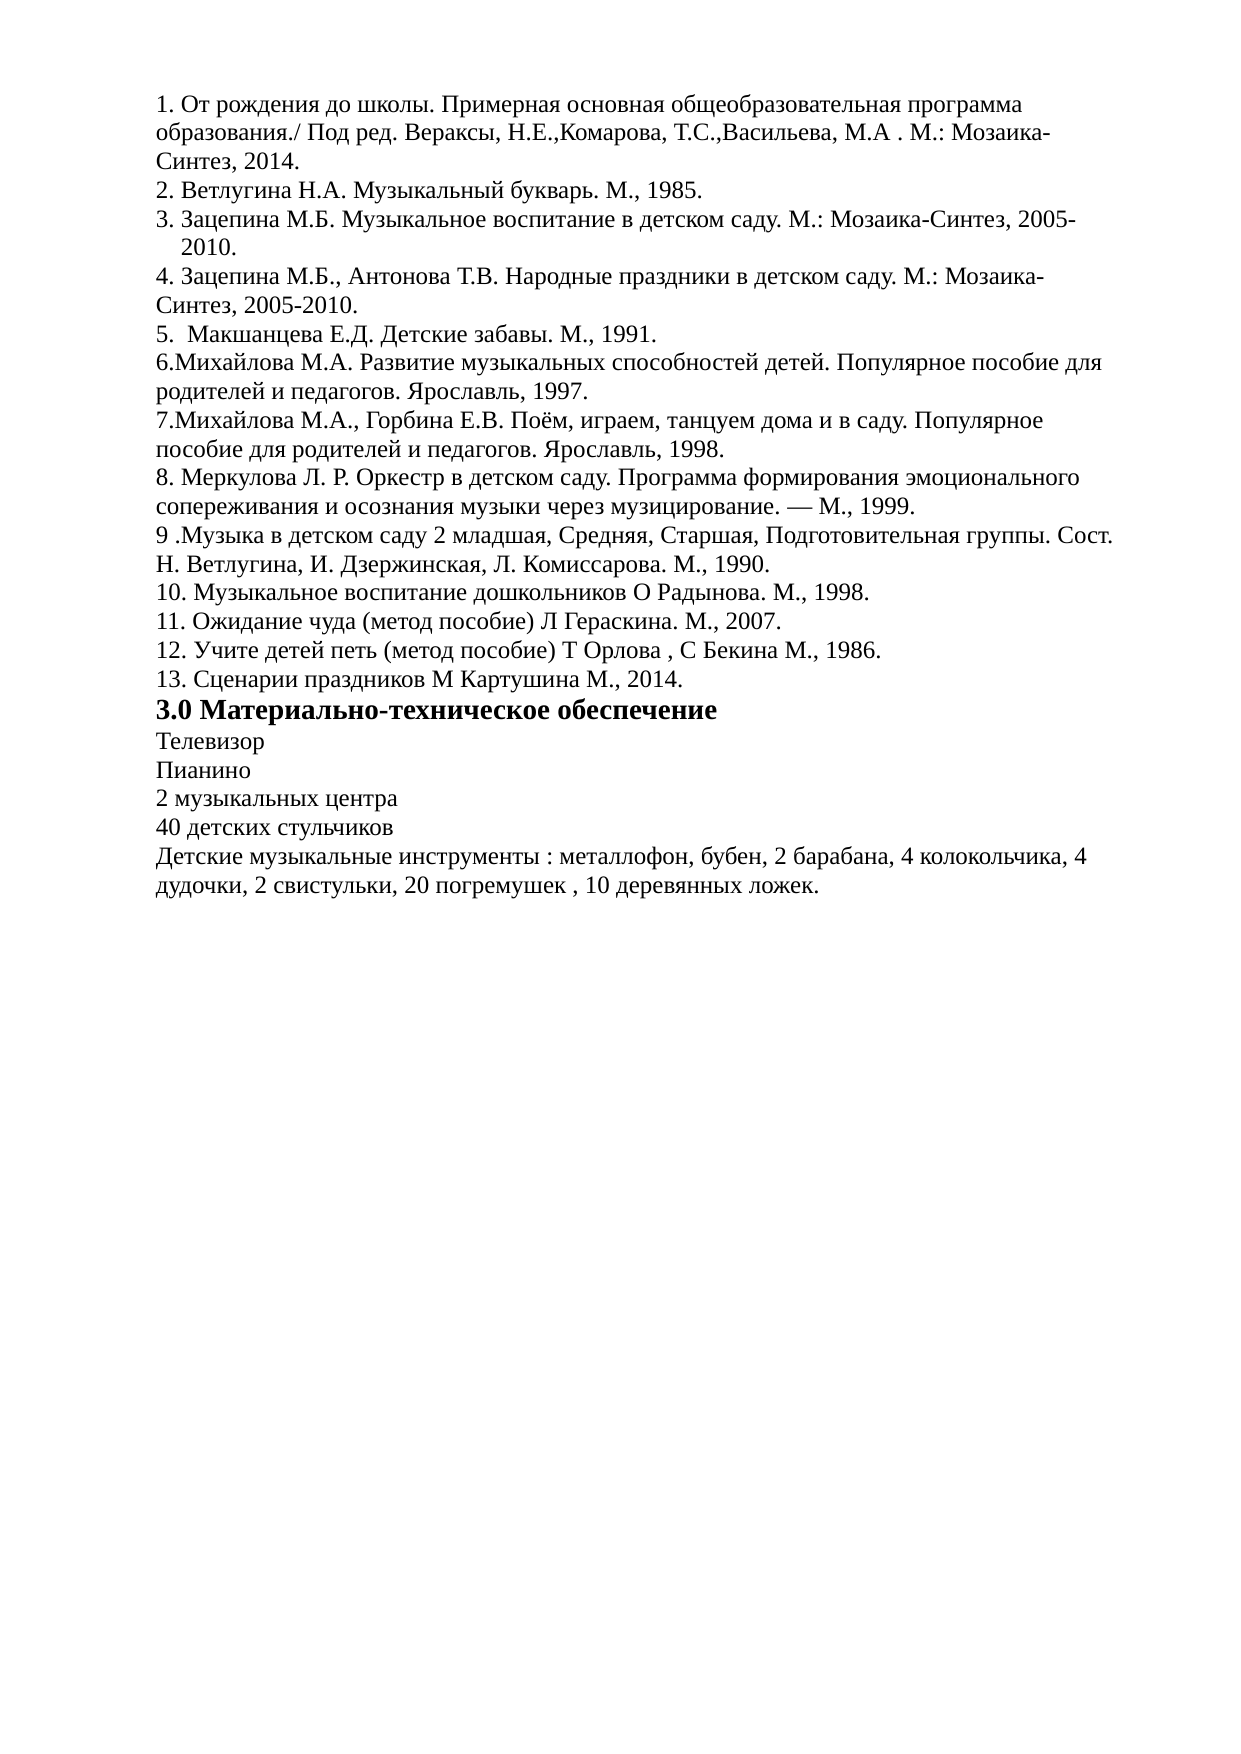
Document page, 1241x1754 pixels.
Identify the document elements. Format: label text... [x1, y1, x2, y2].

text 8. Меркулова Л. Р. Оркестр в детском саду. Программа формирования эмоционального сопереживания и осознания музыки через музицирование. — М., 1999. [156, 462, 1122, 520]
text 40 детских стульчиков [156, 812, 1122, 841]
text 11. Ожидание чуда (метод пособие) Л Гераскина. М., 2007. [156, 606, 1122, 635]
text Детские музыкальные инструменты : металлофон, бубен, 2 барабана, 4 колокольчика, 4 дудочки, 2 свистульки, 20 погремушек , 10 деревянных ложек. [156, 841, 1122, 898]
text 5. Макшанцева Е.Д. Детские забавы. М., 1991. [156, 319, 1122, 347]
text 2 музыкальных центра [156, 783, 1122, 812]
text 3.0 Материально-техническое обеспечение [156, 692, 1122, 726]
text 12. Учите детей петь (метод пособие) Т Орлова , С Бекина М., 1986. [156, 635, 1122, 664]
text 13. Сценарии праздников М Картушина М., 2014. [156, 664, 1122, 692]
text 2010. [118, 232, 1122, 261]
text 6.Михайлова М.А. Развитие музыкальных способностей детей. Популярное пособие для родителей и педагогов. Ярославль, 1997. [156, 347, 1122, 405]
text Телевизор [156, 726, 1122, 755]
text 9 .Музыка в детском саду 2 младшая, Средняя, Старшая, Подготовительная группы. Сост. Н. Ветлугина, И. Дзержинская, Л. Комиссарова. М., 1990. [156, 520, 1122, 577]
text 2. Ветлугина Н.А. Музыкальный букварь. М., 1985. [118, 175, 1122, 204]
text 4. Зацепина М.Б., Антонова Т.В. Народные праздники в детском саду. М.: Мозаика-Синтез, 2005-2010. [156, 261, 1122, 319]
text 7.Михайлова М.А., Горбина Е.В. Поём, играем, танцуем дома и в саду. Популярное пособие для родителей и педагогов. Ярославль, 1998. [156, 405, 1122, 462]
text Пианино [156, 755, 1122, 783]
text 1. От рождения до школы. Примерная основная общеобразовательная программа образования./ Под ред. Вераксы, Н.Е.,Комарова, Т.С.,Васильева, М.А . М.: Мозаика-Синтез, 2014. [156, 89, 1122, 175]
text 3. Зацепина М.Б. Музыкальное воспитание в детском саду. М.: Мозаика-Синтез, 2005- [118, 204, 1122, 232]
text 10. Музыкальное воспитание дошкольников О Радынова. М., 1998. [156, 577, 1122, 606]
